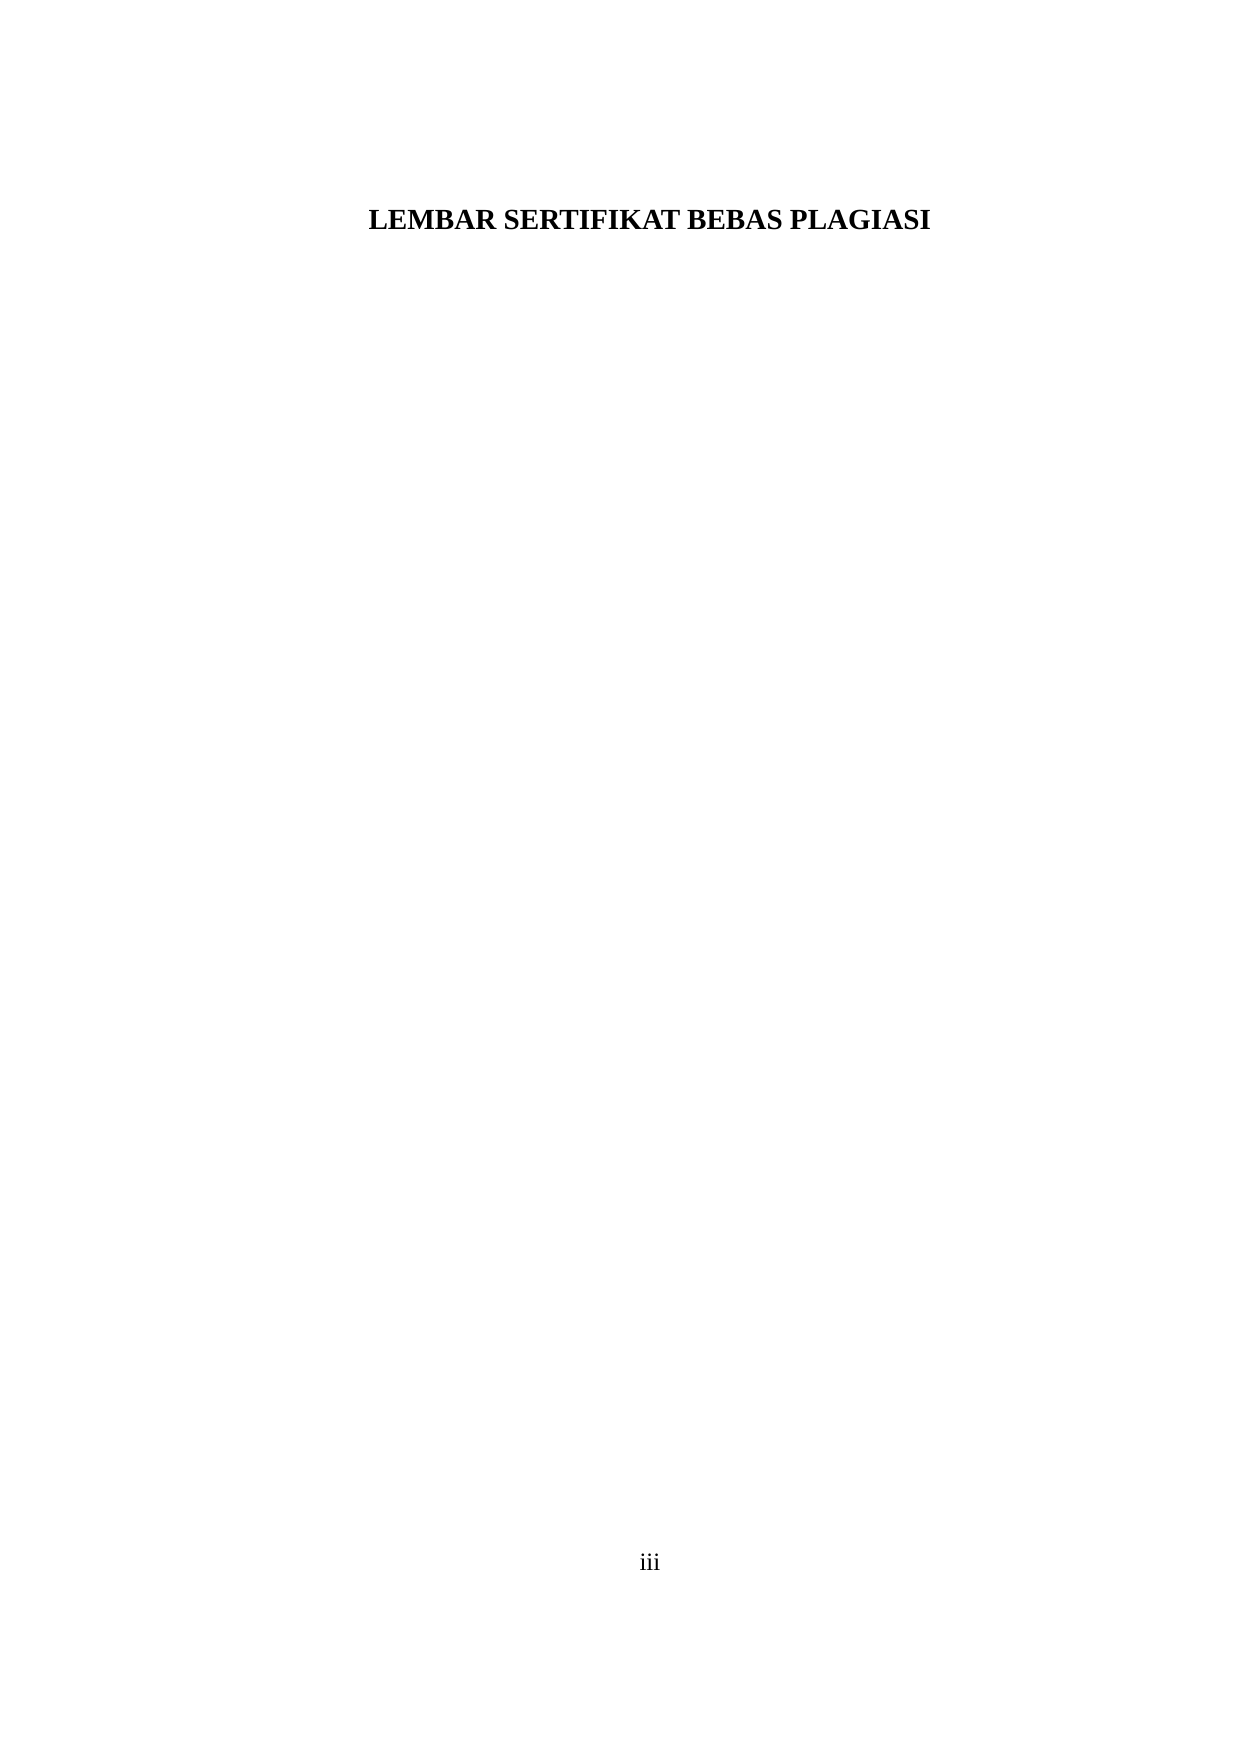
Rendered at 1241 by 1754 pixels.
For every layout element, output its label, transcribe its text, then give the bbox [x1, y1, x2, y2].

subtitle LEMBAR SERTIFIKAT BEBAS PLAGIASI [236, 202, 1063, 236]
